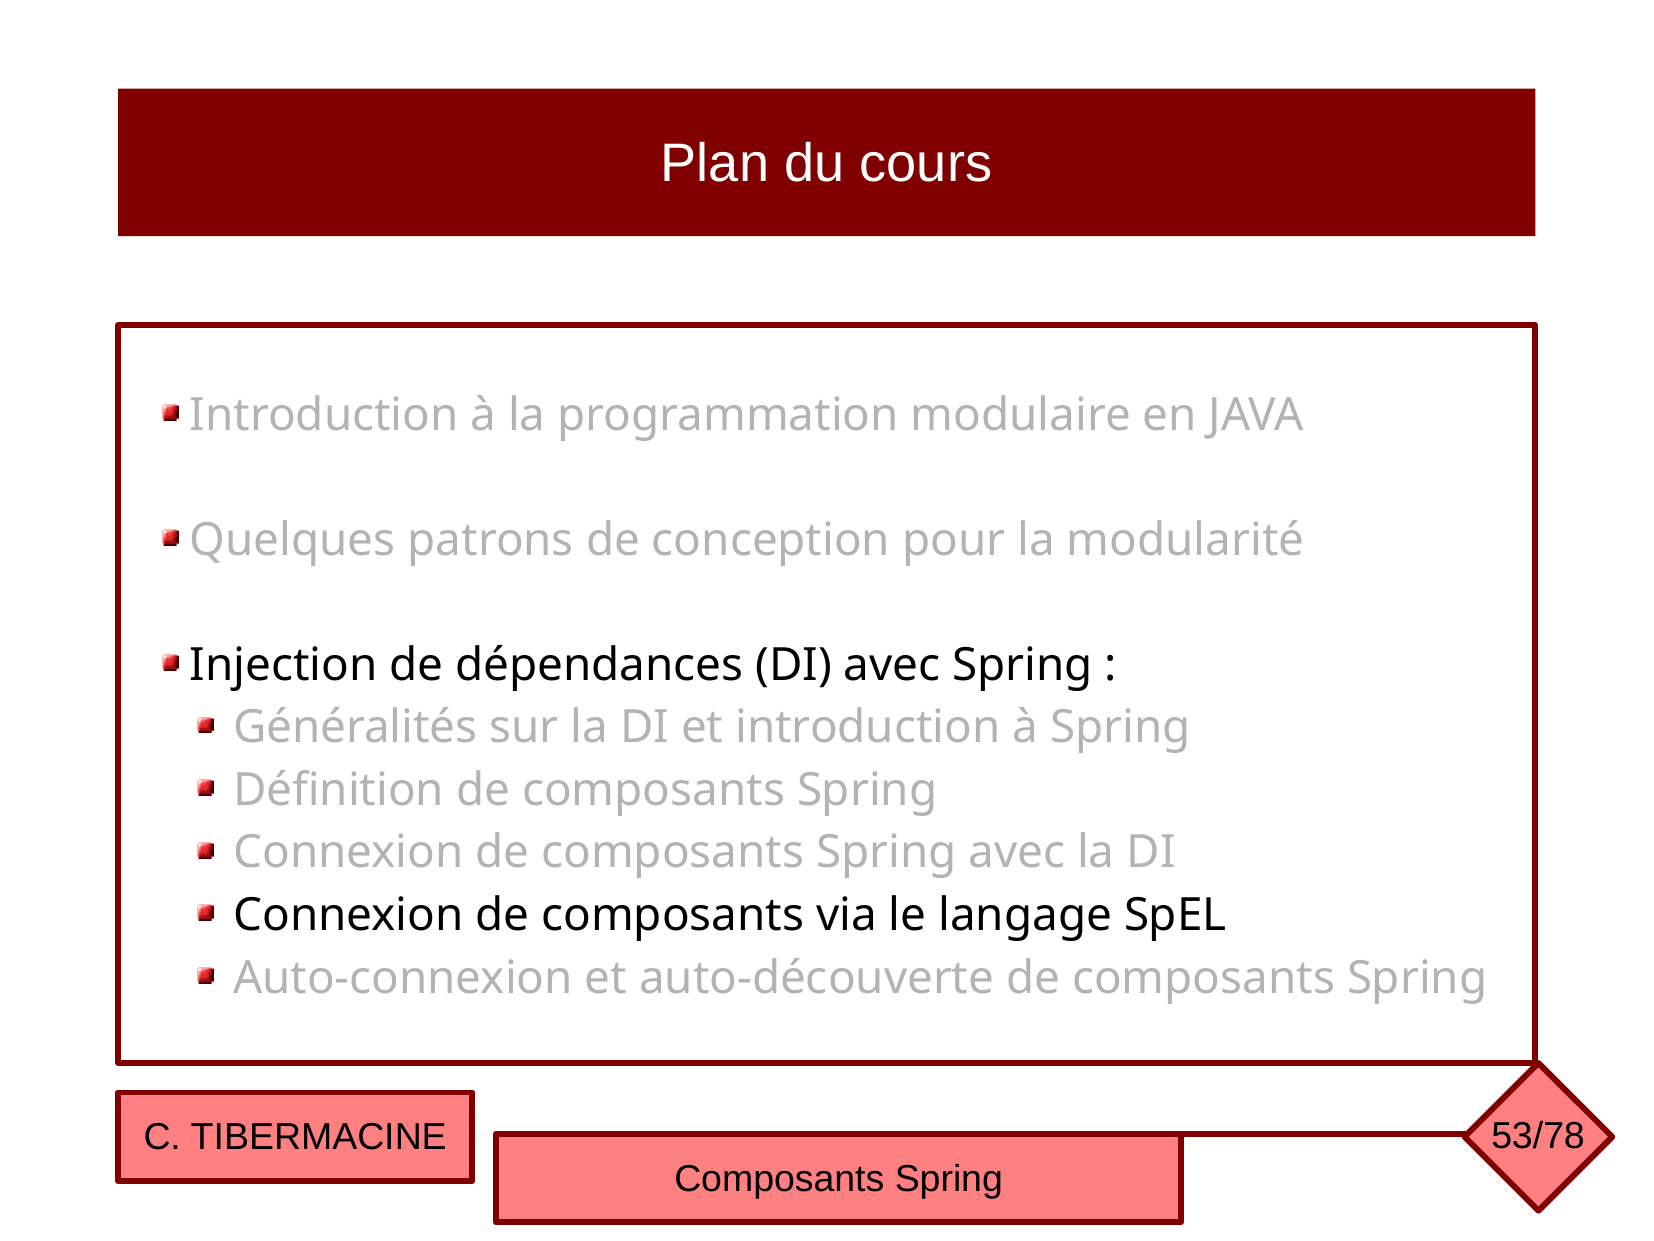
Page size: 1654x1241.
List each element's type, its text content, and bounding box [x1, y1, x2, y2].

picture [162, 529, 179, 546]
text_box [1464, 1125, 1476, 1149]
text_box C. TIBERMACINE [118, 1092, 473, 1182]
text_box <number>/78 [1476, 1107, 1613, 1207]
text_box [1494, 1062, 1583, 1107]
picture [197, 717, 214, 733]
text_box Composants Spring [496, 1133, 1182, 1223]
picture [197, 779, 214, 796]
picture [197, 842, 214, 859]
picture [197, 967, 214, 984]
picture [162, 654, 179, 671]
text_box Plan du cours [118, 88, 1536, 237]
text_box Introduction à la programmation modulaire en JAVA Quelques patrons de conception pour la modularité Injection de dépendances (DI) avec Spring : Généralités sur la DI et introduction à Spring Définition de composants Spring Connexion de composants Spring avec la DI Connexion de composants via le langage SpEL Auto-connexion et auto-découverte de composants Spring [118, 324, 1536, 1063]
picture [197, 904, 214, 921]
picture [162, 404, 179, 421]
